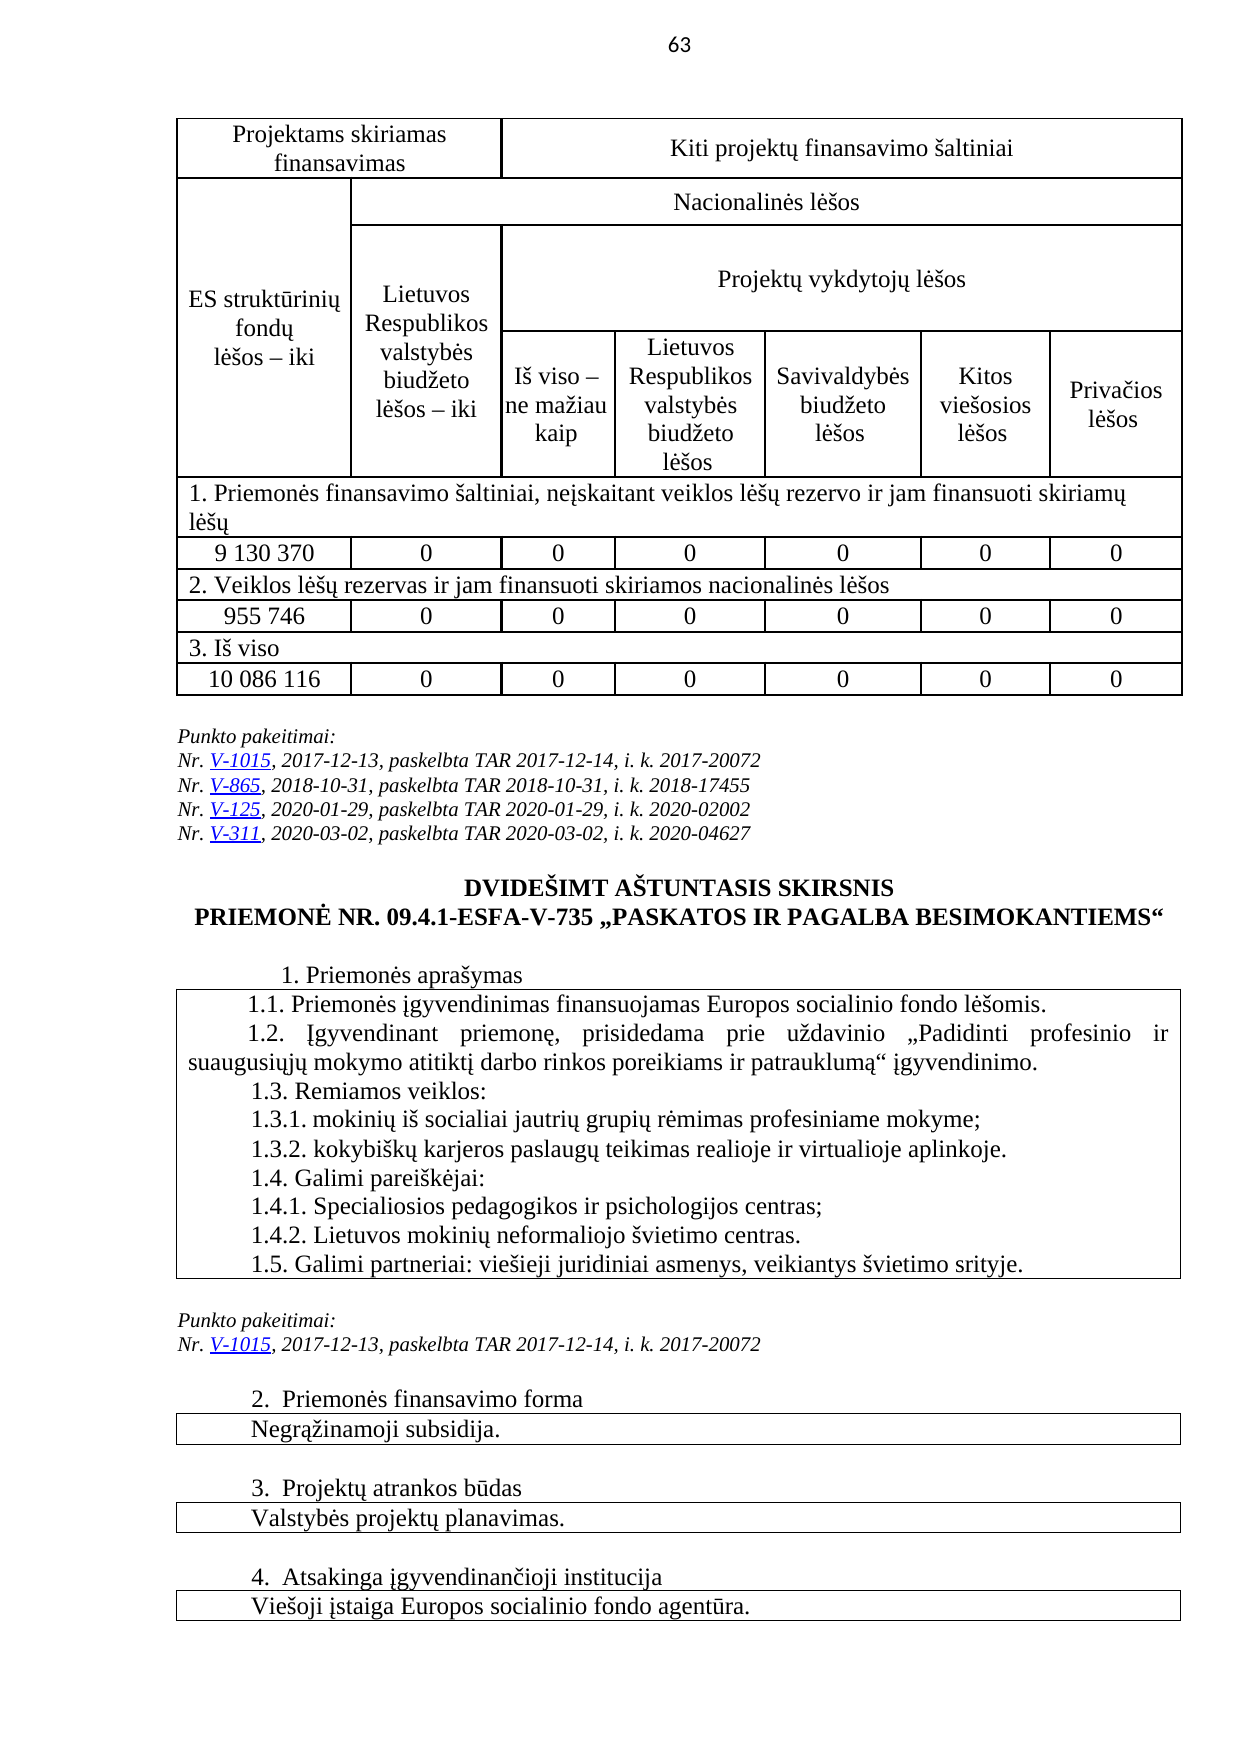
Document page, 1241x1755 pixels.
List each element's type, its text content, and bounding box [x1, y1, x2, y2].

table_cell 0 [922, 664, 1049, 694]
table_cell 0 [503, 538, 614, 568]
table_cell 3. Iš viso [178, 633, 1181, 662]
table_cell Projektų vykdytojų lėšos [503, 226, 1181, 330]
text 3. Projektų atrankos būdas [251, 1473, 1181, 1502]
text 4. Atsakinga įgyvendinančioji institucija [251, 1562, 1181, 1590]
table_cell Savivaldybės biudžeto lėšos [766, 332, 920, 476]
table_header Kiti projektų finansavimo šaltiniai [503, 119, 1181, 177]
text Punkto pakeitimai: [177, 724, 1181, 748]
table_cell ES struktūrinių fondų lėšos – iki [178, 179, 350, 476]
table_cell 0 [616, 538, 764, 568]
table_cell 0 [1051, 538, 1181, 568]
text PRIEMONĖ NR. 09.4.1-ESFA-V-735 „PASKATOS IR PAGALBA BESIMOKANTIEMS“ [177, 902, 1181, 931]
table_cell Lietuvos Respublikos valstybės biudžeto lėšos – iki [352, 226, 500, 476]
table_cell 955 746 [178, 601, 350, 631]
table_cell 0 [766, 538, 920, 568]
text DVIDEŠIMT AŠTUNTASIS SKIRSNIS [177, 873, 1181, 902]
text Punkto pakeitimai: [177, 1307, 1181, 1332]
table_cell 1. Priemonės finansavimo šaltiniai, neįskaitant veiklos lėšų rezervo ir jam finansuoti skiriamų lėšų [178, 478, 1181, 536]
table_header Negrąžinamoji subsidija. [177, 1414, 1180, 1443]
table_cell Iš viso – ne mažiau kaip [503, 332, 614, 476]
table_cell 0 [616, 664, 764, 694]
table_cell 1.3. Remiamos veiklos: 1.3.1. mokinių iš socialiai jautrių grupių rėmimas profesiniame mokyme; 1.3.2. kokybiškų karjeros paslaugų teikimas realioje ir virtualioje aplinkoje. [177, 1076, 1180, 1163]
table_cell 10 086 116 [178, 664, 350, 694]
table_header Projektams skiriamas finansavimas [178, 119, 500, 177]
table_cell Nacionalinės lėšos [352, 179, 1181, 224]
table_cell 0 [766, 664, 920, 694]
table_cell 0 [1051, 601, 1181, 631]
table_cell 1.2. Įgyvendinant priemonę, prisidedama prie uždavinio „Padidinti profesinio ir suaugusiųjų mokymo atitiktį darbo rinkos poreikiams ir patrauklumą“ įgyvendinimo. [177, 1018, 1180, 1076]
table_cell 0 [766, 601, 920, 631]
table_cell Privačios lėšos [1051, 332, 1181, 476]
table_cell 9 130 370 [178, 538, 350, 568]
table_cell 0 [922, 538, 1049, 568]
text 2. Priemonės finansavimo forma [251, 1384, 1181, 1413]
table_cell 2. Veiklos lėšų rezervas ir jam finansuoti skiriamos nacionalinės lėšos [178, 570, 1181, 599]
table_cell 0 [922, 601, 1049, 631]
table_header Viešoji įstaiga Europos socialinio fondo agentūra. [177, 1591, 1180, 1620]
table_cell 0 [1051, 664, 1181, 694]
text Nr. V-1015, 2017-12-13, paskelbta TAR 2017-12-14, i. k. 2017-20072 [177, 1332, 1181, 1356]
table_cell Kitos viešosios lėšos [922, 332, 1049, 476]
table_cell Lietuvos Respublikos valstybės biudžeto lėšos [616, 332, 764, 476]
table_header 1.1. Priemonės įgyvendinimas finansuojamas Europos socialinio fondo lėšomis. [177, 990, 1180, 1018]
table_cell 0 [616, 601, 764, 631]
table_cell 0 [352, 664, 500, 694]
table_cell 0 [503, 664, 614, 694]
text Nr. V-1015, 2017-12-13, paskelbta TAR 2017-12-14, i. k. 2017-20072 [177, 748, 1181, 772]
text Nr. V-125, 2020-01-29, paskelbta TAR 2020-01-29, i. k. 2020-02002 [177, 797, 1181, 821]
table_cell 0 [503, 601, 614, 631]
table_header Valstybės projektų planavimas. [177, 1503, 1180, 1532]
table_cell 0 [352, 601, 500, 631]
text Nr. V-865, 2018-10-31, paskelbta TAR 2018-10-31, i. k. 2018-17455 [177, 772, 1181, 797]
table_cell 0 [352, 538, 500, 568]
text 1. Priemonės aprašymas [177, 960, 1181, 988]
table_cell 1.4. Galimi pareiškėjai: 1.4.1. Specialiosios pedagogikos ir psichologijos centras; 1.4.2. Lietuvos mokinių neformaliojo švietimo centras. [177, 1163, 1180, 1249]
text Nr. V-311, 2020-03-02, paskelbta TAR 2020-03-02, i. k. 2020-04627 [177, 821, 1181, 845]
table_cell 1.5. Galimi partneriai: viešieji juridiniai asmenys, veikiantys švietimo srityje. [177, 1249, 1180, 1278]
